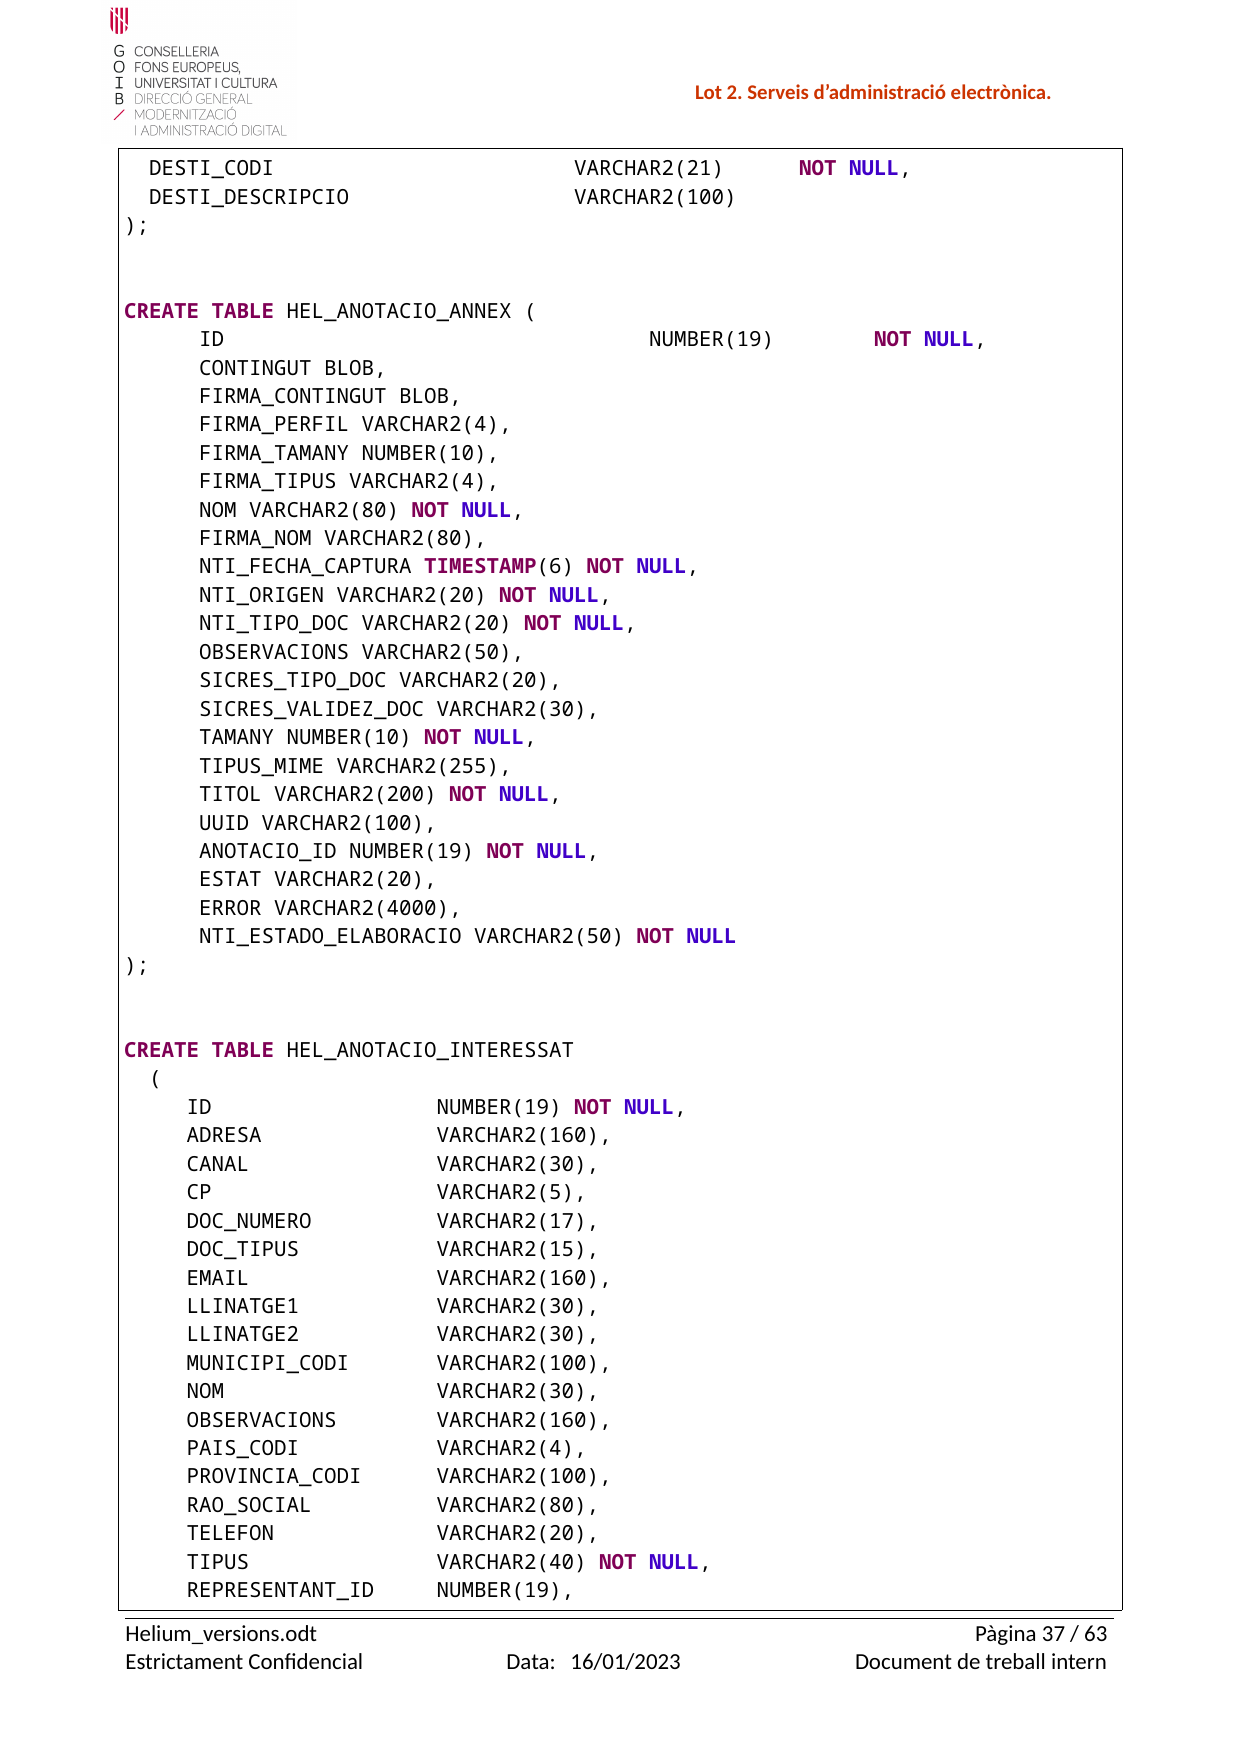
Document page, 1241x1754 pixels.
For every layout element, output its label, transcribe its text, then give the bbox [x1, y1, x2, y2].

table_header DESTI_CODI VARCHAR2(21) NOT NULL, DESTI_DESCRIPCIO VARCHAR2(100) ); CREATE TABLE HEL_ANOTACIO_ANNEX ( ID NUMBER(19) NOT NULL, CONTINGUT BLOB, FIRMA_CONTINGUT BLOB, FIRMA_PERFIL VARCHAR2(4), FIRMA_TAMANY NUMBER(10), FIRMA_TIPUS VARCHAR2(4), NOM VARCHAR2(80) NOT NULL, FIRMA_NOM VARCHAR2(80), NTI_FECHA_CAPTURA TIMESTAMP(6) NOT NULL, NTI_ORIGEN VARCHAR2(20) NOT NULL, NTI_TIPO_DOC VARCHAR2(20) NOT NULL, OBSERVACIONS VARCHAR2(50), SICRES_TIPO_DOC VARCHAR2(20), SICRES_VALIDEZ_DOC VARCHAR2(30), TAMANY NUMBER(10) NOT NULL, TIPUS_MIME VARCHAR2(255), TITOL VARCHAR2(200) NOT NULL, UUID VARCHAR2(100), ANOTACIO_ID NUMBER(19) NOT NULL, ESTAT VARCHAR2(20), ERROR VARCHAR2(4000), NTI_ESTADO_ELABORACIO VARCHAR2(50) NOT NULL ); CREATE TABLE HEL_ANOTACIO_INTERESSAT ( ID NUMBER(19) NOT NULL, ADRESA VARCHAR2(160), CANAL VARCHAR2(30), CP VARCHAR2(5), DOC_NUMERO VARCHAR2(17), DOC_TIPUS VARCHAR2(15), EMAIL VARCHAR2(160), LLINATGE1 VARCHAR2(30), LLINATGE2 VARCHAR2(30), MUNICIPI_CODI VARCHAR2(100), NOM VARCHAR2(30), OBSERVACIONS VARCHAR2(160), PAIS_CODI VARCHAR2(4), PROVINCIA_CODI VARCHAR2(100), RAO_SOCIAL VARCHAR2(80), TELEFON VARCHAR2(20), TIPUS VARCHAR2(40) NOT NULL, REPRESENTANT_ID NUMBER(19), [119, 149, 1122, 1609]
picture [100, 0, 297, 144]
